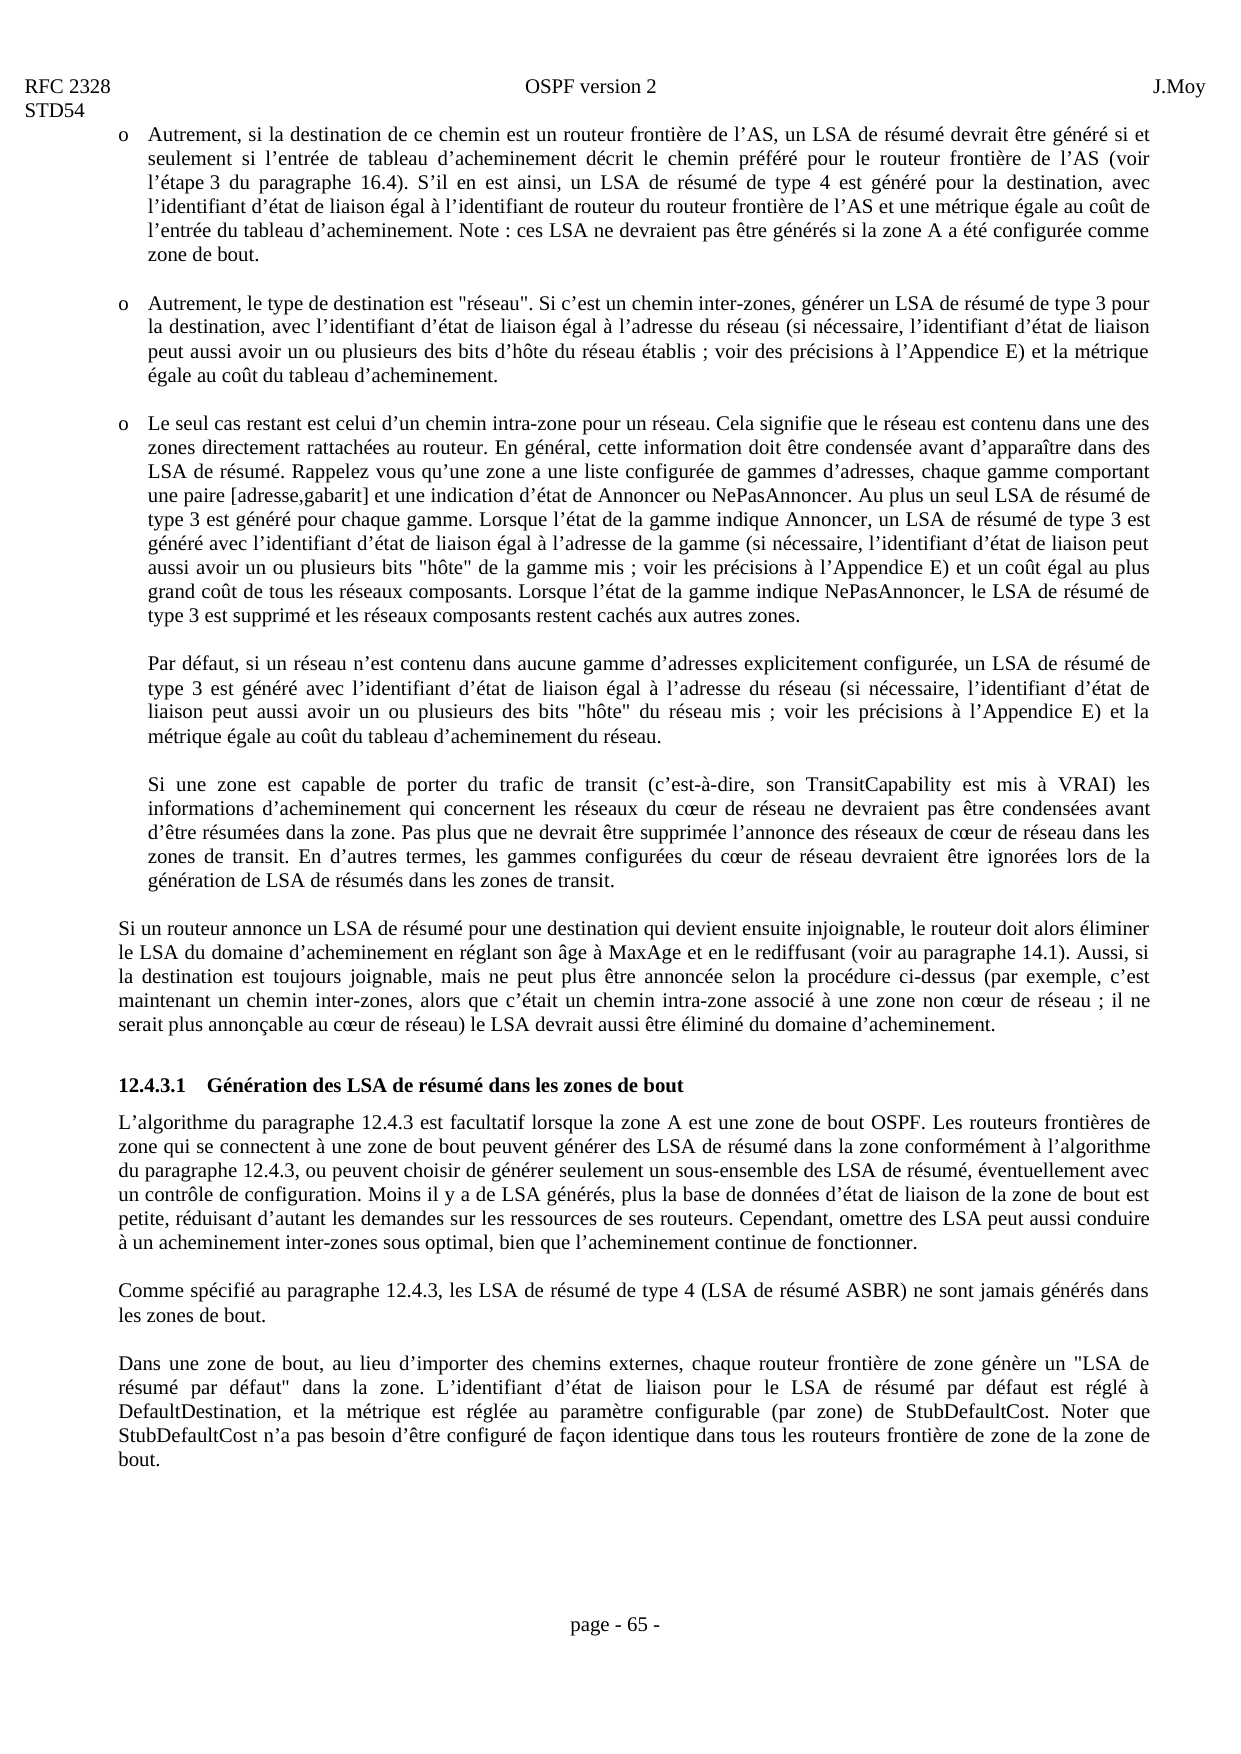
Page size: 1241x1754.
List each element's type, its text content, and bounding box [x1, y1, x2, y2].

text o Autrement, le type de destination est "réseau". Si c’est un chemin inter-zones, générer un LSA de résumé de type 3 pour la destination, avec l’identifiant d’état de liaison égal à l’adresse du réseau (si nécessaire, l’identifiant d’état de liaison peut aussi avoir un ou plusieurs des bits d’hôte du réseau établis ; voir des précisions à l’Appendice E) et la métrique égale au coût du tableau d’acheminement. [118, 290, 1152, 387]
text Par défaut, si un réseau n’est contenu dans aucune gamme d’adresses explicitement configurée, un LSA de résumé de type 3 est généré avec l’identifiant d’état de liaison égal à l’adresse du réseau (si nécessaire, l’identifiant d’état de liaison peut aussi avoir un ou plusieurs des bits "hôte" du réseau mis ; voir les précisions à l’Appendice E) et la métrique égale au coût du tableau d’acheminement du réseau. [118, 651, 1152, 748]
text o Le seul cas restant est celui d’un chemin intra-zone pour un réseau. Cela signifie que le réseau est contenu dans une des zones directement rattachées au routeur. En général, cette information doit être condensée avant d’apparaître dans des LSA de résumé. Rappelez vous qu’une zone a une liste configurée de gammes d’adresses, chaque gamme comportant une paire [adresse,gabarit] et une indication d’état de Annoncer ou NePasAnnoncer. Au plus un seul LSA de résumé de type 3 est généré pour chaque gamme. Lorsque l’état de la gamme indique Annoncer, un LSA de résumé de type 3 est généré avec l’identifiant d’état de liaison égal à l’adresse de la gamme (si nécessaire, l’identifiant d’état de liaison peut aussi avoir un ou plusieurs bits "hôte" de la gamme mis ; voir les précisions à l’Appendice E) et un coût égal au plus grand coût de tous les réseaux composants. Lorsque l’état de la gamme indique NePasAnnoncer, le LSA de résumé de type 3 est supprimé et les réseaux composants restent cachés aux autres zones. [118, 411, 1152, 627]
text L’algorithme du paragraphe 12.4.3 est facultatif lorsque la zone A est une zone de bout OSPF. Les routeurs frontières de zone qui se connectent à une zone de bout peuvent générer des LSA de résumé dans la zone conformément à l’algorithme du paragraphe 12.4.3, ou peuvent choisir de générer seulement un sous-ensemble des LSA de résumé, éventuellement avec un contrôle de configuration. Moins il y a de LSA générés, plus la base de données d’état de liaison de la zone de bout est petite, réduisant d’autant les demandes sur les ressources de ses routeurs. Cependant, omettre des LSA peut aussi conduire à un acheminement inter-zones sous optimal, bien que l’acheminement continue de fonctionner. [118, 1110, 1152, 1254]
text Dans une zone de bout, au lieu d’importer des chemins externes, chaque routeur frontière de zone génère un "LSA de résumé par défaut" dans la zone. L’identifiant d’état de liaison pour le LSA de résumé par défaut est réglé à DefaultDestination, et la métrique est réglée au paramètre configurable (par zone) de StubDefaultCost. Noter que StubDefaultCost n’a pas besoin d’être configuré de façon identique dans tous les routeurs frontière de zone de la zone de bout. [118, 1351, 1152, 1471]
text Si un routeur annonce un LSA de résumé pour une destination qui devient ensuite injoignable, le routeur doit alors éliminer le LSA du domaine d’acheminement en réglant son âge à MaxAge et en le rediffusant (voir au paragraphe 14.1). Aussi, si la destination est toujours joignable, mais ne peut plus être annoncée selon la procédure ci-dessus (par exemple, c’est maintenant un chemin inter-zones, alors que c’était un chemin intra-zone associé à une zone non cœur de réseau ; il ne serait plus annonçable au cœur de réseau) le LSA devrait aussi être éliminé du domaine d’acheminement. [118, 916, 1152, 1036]
text o Autrement, si la destination de ce chemin est un routeur frontière de l’AS, un LSA de résumé devrait être généré si et seulement si l’entrée de tableau d’acheminement décrit le chemin préféré pour le routeur frontière de l’AS (voir l’étape 3 du paragraphe 16.4). S’il en est ainsi, un LSA de résumé de type 4 est généré pour la destination, avec l’identifiant d’état de liaison égal à l’identifiant de routeur du routeur frontière de l’AS et une métrique égale au coût de l’entrée du tableau d’acheminement. Note : ces LSA ne devraient pas être générés si la zone A a été configurée comme zone de bout. [118, 122, 1152, 266]
text Si une zone est capable de porter du trafic de transit (c’est-à-dire, son TransitCapability est mis à VRAI) les informations d’acheminement qui concernent les réseaux du cœur de réseau ne devraient pas être condensées avant d’être résumées dans la zone. Pas plus que ne devrait être supprimée l’annonce des réseaux de cœur de réseau dans les zones de transit. En d’autres termes, les gammes configurées du cœur de réseau devraient être ignorées lors de la génération de LSA de résumés dans les zones de transit. [118, 772, 1152, 892]
subtitle 12.4.3.1 Génération des LSA de résumé dans les zones de bout [118, 1073, 1152, 1097]
text Comme spécifié au paragraphe 12.4.3, les LSA de résumé de type 4 (LSA de résumé ASBR) ne sont jamais générés dans les zones de bout. [118, 1278, 1152, 1327]
